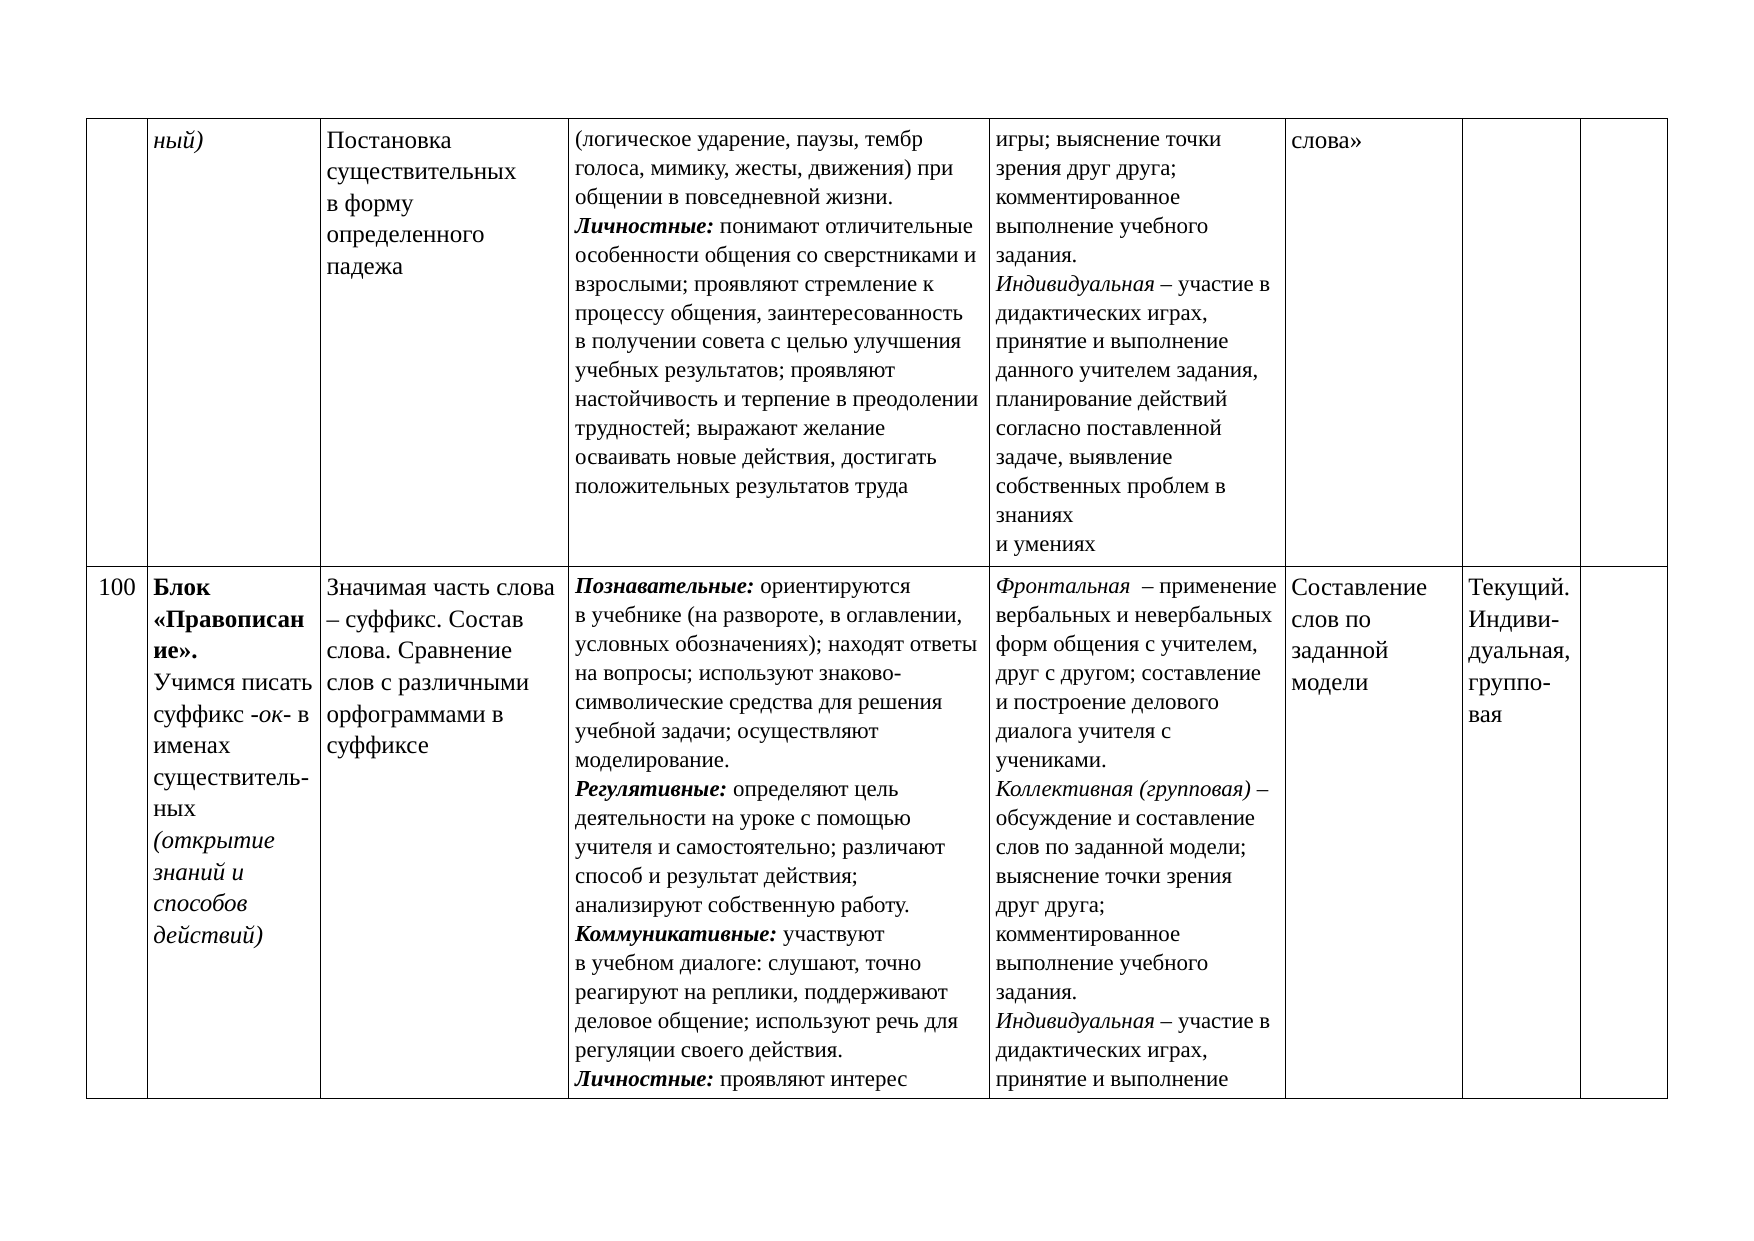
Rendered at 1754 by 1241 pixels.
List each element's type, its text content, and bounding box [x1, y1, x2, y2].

table_cell [1581, 567, 1667, 1097]
table_cell Составление слов по заданной модели [1286, 567, 1462, 1097]
table_cell [87, 119, 147, 566]
table_cell (логическое ударение, паузы, тембр голоса, мимику, жесты, движения) при общении в повседневной жизни. Личностные: понимают отличительные особенности общения со сверстниками и взрослыми; проявляют стремление к процессу общения, заинтересованность в получении совета с целью улучшения учебных результатов; проявляют настойчивость и терпение в преодолении трудностей; выражают желание осваивать новые действия, достигать положительных результатов труда [569, 119, 989, 566]
table_cell Постановка существительных в форму определенного падежа [321, 119, 568, 566]
table_cell Текущий. Индиви-дуальная, группо-вая [1463, 567, 1580, 1097]
table_cell Значимая часть слова – суффикс. Состав слова. Сравнение слов с различными орфограммами в суффиксе [321, 567, 568, 1097]
table_cell слова» [1286, 119, 1462, 566]
table_cell 100 [87, 567, 147, 1097]
table_cell Блок «Правописание». Учимся писать суффикс -ок- в именах существитель-ных (открытие знаний и способов действий) [148, 567, 320, 1097]
table_cell [1463, 119, 1580, 566]
table_cell [1581, 119, 1667, 566]
table_cell игры; выяснение точки зрения друг друга; комментированное выполнение учебного задания. Индивидуальная – участие в дидактических играх, принятие и выполнение данного учителем задания, планирование действий согласно поставленной задаче, выявление собственных проблем в знаниях и умениях [990, 119, 1285, 566]
table_cell Фронтальная – применение вербальных и невербальных форм общения с учителем, друг с другом; составление и построение делового диалога учителя с учениками. Коллективная (групповая) – обсуждение и составление слов по заданной модели; выяснение точки зрения друг друга; комментированное выполнение учебного задания. Индивидуальная – участие в дидактических играх, принятие и выполнение [990, 567, 1285, 1097]
table_cell ный) [148, 119, 320, 566]
table_cell Познавательные: ориентируются в учебнике (на развороте, в оглавлении, условных обозначениях); находят ответы на вопросы; используют знаково-символические средства для решения учебной задачи; осуществляют моделирование. Регулятивные: определяют цель деятельности на уроке с помощью учителя и самостоятельно; различают способ и результат действия; анализируют собственную работу. Коммуникативные: участвуют в учебном диалоге: слушают, точно реагируют на реплики, поддерживают деловое общение; используют речь для регуляции своего действия. Личностные: проявляют интерес [569, 567, 989, 1097]
